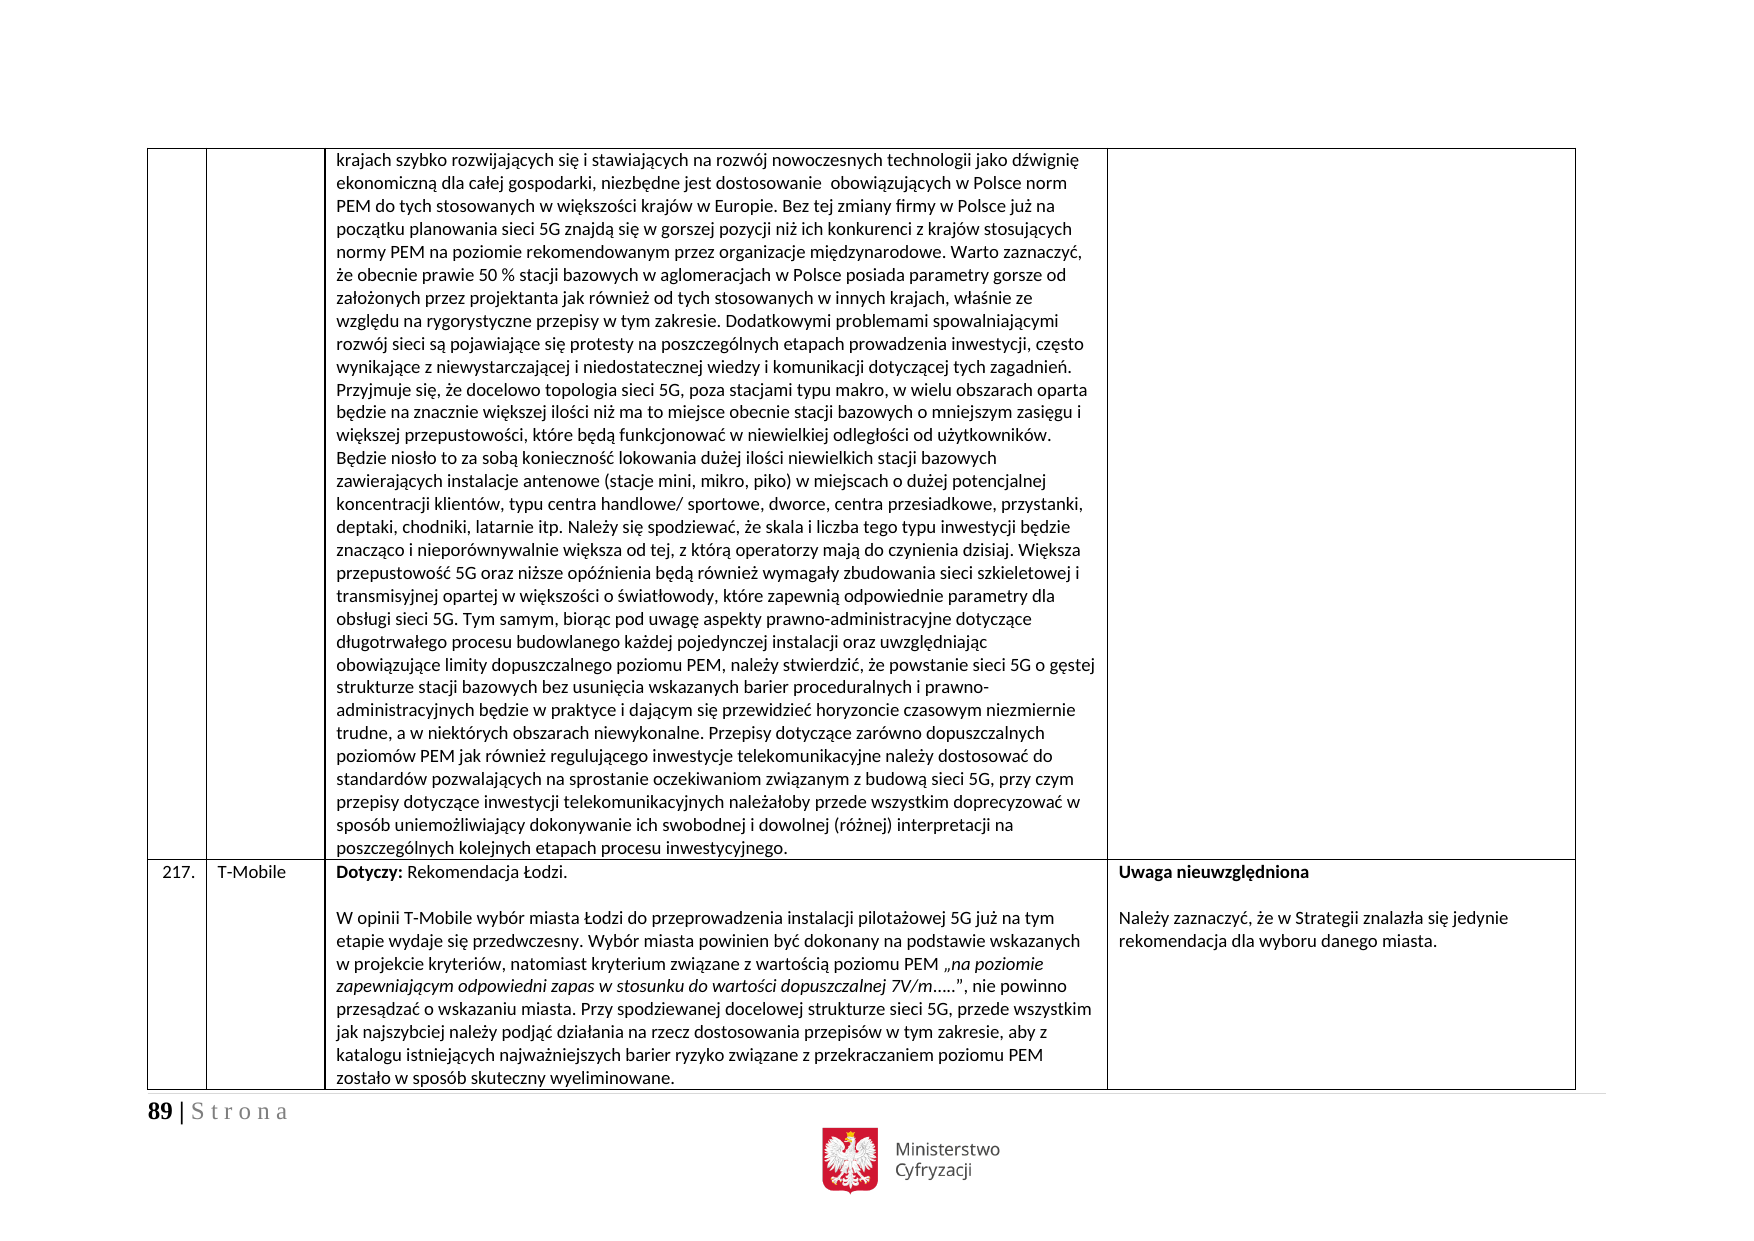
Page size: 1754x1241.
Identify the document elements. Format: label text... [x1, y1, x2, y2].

table_cell T-Mobile [207, 860, 324, 1089]
table_cell Dotyczy: Rekomendacja Łodzi. W opinii T-Mobile wybór miasta Łodzi do przeprowadzenia instalacji pilotażowej 5G już na tym etapie wydaje się przedwczesny. Wybór miasta powinien być dokonany na podstawie wskazanych w projekcie kryteriów, natomiast kryterium związane z wartością poziomu PEM „na poziomie zapewniającym odpowiedni zapas w stosunku do wartości dopuszczalnej 7V/m…..”, nie powinno przesądzać o wskazaniu miasta. Przy spodziewanej docelowej strukturze sieci 5G, przede wszystkim jak najszybciej należy podjąć działania na rzecz dostosowania przepisów w tym zakresie, aby z katalogu istniejących najważniejszych barier ryzyko związane z przekraczaniem poziomu PEM zostało w sposób skuteczny wyeliminowane. [326, 860, 1107, 1089]
table_cell [148, 860, 206, 1089]
table_cell krajach szybko rozwijających się i stawiających na rozwój nowoczesnych technologii jako dźwignię ekonomiczną dla całej gospodarki, niezbędne jest dostosowanie obowiązujących w Polsce norm PEM do tych stosowanych w większości krajów w Europie. Bez tej zmiany firmy w Polsce już na początku planowania sieci 5G znajdą się w gorszej pozycji niż ich konkurenci z krajów stosujących normy PEM na poziomie rekomendowanym przez organizacje międzynarodowe. Warto zaznaczyć, że obecnie prawie 50 % stacji bazowych w aglomeracjach w Polsce posiada parametry gorsze od założonych przez projektanta jak również od tych stosowanych w innych krajach, właśnie ze względu na rygorystyczne przepisy w tym zakresie. Dodatkowymi problemami spowalniającymi rozwój sieci są pojawiające się protesty na poszczególnych etapach prowadzenia inwestycji, często wynikające z niewystarczającej i niedostatecznej wiedzy i komunikacji dotyczącej tych zagadnień. Przyjmuje się, że docelowo topologia sieci 5G, poza stacjami typu makro, w wielu obszarach oparta będzie na znacznie większej ilości niż ma to miejsce obecnie stacji bazowych o mniejszym zasięgu i większej przepustowości, które będą funkcjonować w niewielkiej odległości od użytkowników. Będzie niosło to za sobą konieczność lokowania dużej ilości niewielkich stacji bazowych zawierających instalacje antenowe (stacje mini, mikro, piko) w miejscach o dużej potencjalnej koncentracji klientów, typu centra handlowe/ sportowe, dworce, centra przesiadkowe, przystanki, deptaki, chodniki, latarnie itp. Należy się spodziewać, że skala i liczba tego typu inwestycji będzie znacząco i nieporównywalnie większa od tej, z którą operatorzy mają do czynienia dzisiaj. Większa przepustowość 5G oraz niższe opóźnienia będą również wymagały zbudowania sieci szkieletowej i transmisyjnej opartej w większości o światłowody, które zapewnią odpowiednie parametry dla obsługi sieci 5G. Tym samym, biorąc pod uwagę aspekty prawno-administracyjne dotyczące długotrwałego procesu budowlanego każdej pojedynczej instalacji oraz uwzględniając obowiązujące limity dopuszczalnego poziomu PEM, należy stwierdzić, że powstanie sieci 5G o gęstej strukturze stacji bazowych bez usunięcia wskazanych barier proceduralnych i prawno-administracyjnych będzie w praktyce i dającym się przewidzieć horyzoncie czasowym niezmiernie trudne, a w niektórych obszarach niewykonalne. Przepisy dotyczące zarówno dopuszczalnych poziomów PEM jak również regulującego inwestycje telekomunikacyjne należy dostosować do standardów pozwalających na sprostanie oczekiwaniom związanym z budową sieci 5G, przy czym przepisy dotyczące inwestycji telekomunikacyjnych należałoby przede wszystkim doprecyzować w sposób uniemożliwiający dokonywanie ich swobodnej i dowolnej (różnej) interpretacji na poszczególnych kolejnych etapach procesu inwestycyjnego. [326, 149, 1107, 859]
table_cell [207, 149, 324, 859]
table_cell [1108, 149, 1575, 859]
table_cell [148, 149, 206, 859]
table_cell Uwaga nieuwzględniona Należy zaznaczyć, że w Strategii znalazła się jedynie rekomendacja dla wyboru danego miasta. [1108, 860, 1575, 1089]
